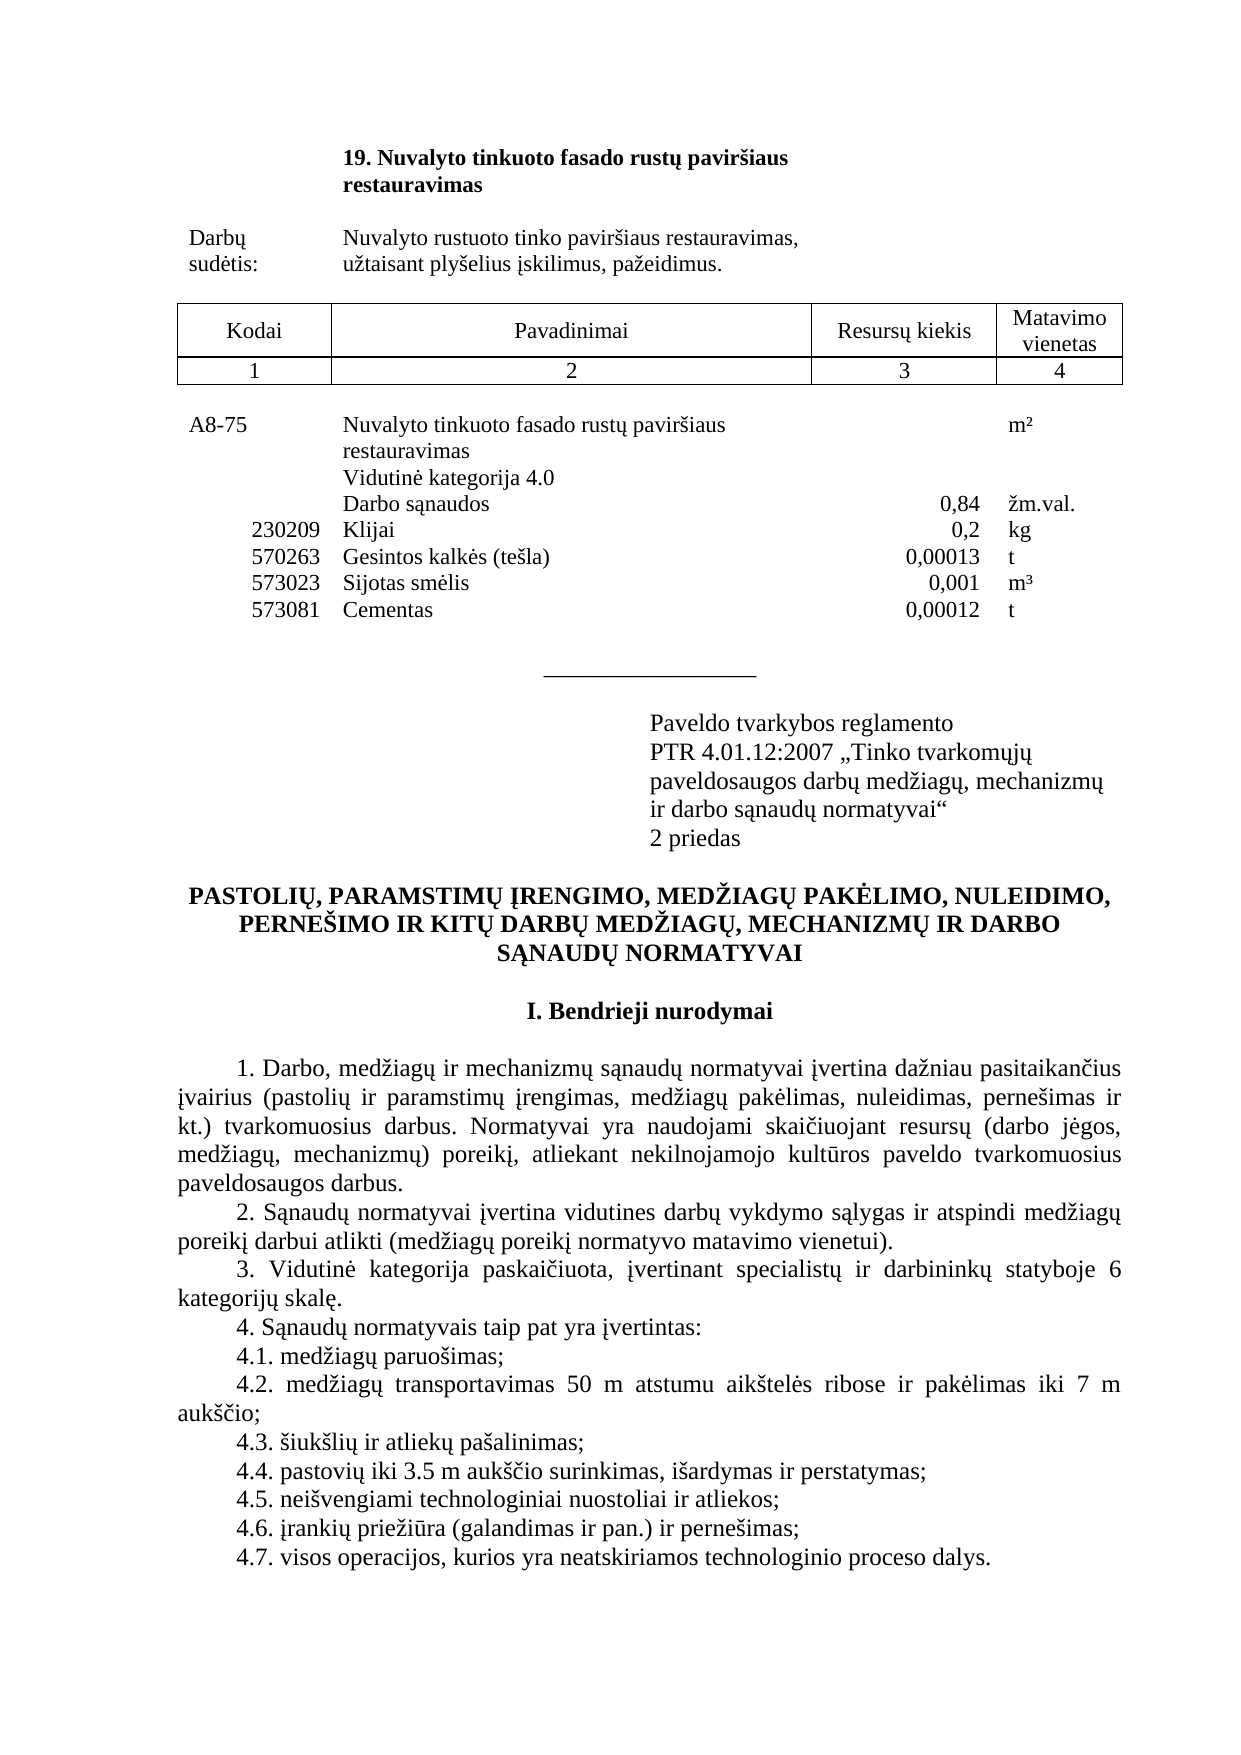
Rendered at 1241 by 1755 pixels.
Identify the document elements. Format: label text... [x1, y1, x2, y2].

table_cell [997, 197, 1122, 223]
text 2 priedas [649, 823, 1122, 852]
table_cell [177, 464, 331, 490]
text 4.5. neišvengiami technologiniai nuostoliai ir atliekos; [177, 1484, 1122, 1513]
table_cell Pavadinimai [332, 304, 811, 356]
table_cell Matavimo vienetas [997, 304, 1122, 356]
text 1. Darbo, medžiagų ir mechanizmų sąnaudų normatyvai įvertina dažniau pasitaikančius įvairius (pastolių ir paramstimų įrengimas, medžiagų pakėlimas, nuleidimas, pernešimas ir kt.) tvarkomuosius darbus. Normatyvai yra naudojami skaičiuojant resursų (darbo jėgos, medžiagų, mechanizmų) poreikį, atliekant nekilnojamojo kultūros paveldo tvarkomuosius paveldosaugos darbus. [177, 1053, 1122, 1197]
text PASTOLIŲ, PARAMSTIMŲ ĮRENGIMO, MEDŽIAGŲ PAKĖLIMO, NULEIDIMO, PERNEŠIMO IR KITŲ DARBŲ MEDŽIAGŲ, MECHANIZMŲ IR DARBO SĄNAUDŲ NORMATYVAI [177, 881, 1122, 967]
table_cell Gesintos kalkės (tešla) [331, 543, 811, 569]
table_cell m³ [997, 569, 1122, 596]
table_cell t [997, 596, 1122, 622]
table_cell Nuvalyto tinkuoto fasado rustų paviršiaus restauravimas [331, 411, 811, 464]
table_cell [997, 224, 1122, 276]
table_cell 0,84 [811, 490, 997, 517]
table_cell kg [997, 517, 1122, 543]
table_cell 0,00012 [811, 596, 997, 622]
text 4.7. visos operacijos, kurios yra neatskiriamos technologinio proceso dalys. [177, 1542, 1122, 1571]
table_cell [811, 276, 997, 303]
table_cell Resursų kiekis [812, 304, 996, 356]
table_cell [177, 276, 331, 303]
table_cell [811, 145, 997, 197]
table_cell [997, 118, 1122, 144]
table_cell Darbų sudėtis: [177, 224, 331, 276]
text Paveldo tvarkybos reglamento PTR 4.01.12:2007 „Tinko tvarkomųjų paveldosaugos darbų medžiagų, mechanizmų ir darbo sąnaudų normatyvai“ [649, 708, 1122, 823]
text I. Bendrieji nurodymai [177, 996, 1122, 1024]
table_cell 573081 [177, 596, 331, 622]
table_cell [177, 490, 331, 517]
table_cell 570263 [177, 543, 331, 569]
table_cell 3 [812, 358, 996, 384]
table_cell Darbo sąnaudos [331, 490, 811, 517]
table_cell Cementas [331, 596, 811, 622]
table_cell [177, 118, 331, 144]
table_cell A8-75 [177, 411, 331, 464]
text 4.3. šiukšlių ir atliekų pašalinimas; [177, 1427, 1122, 1456]
table_cell [811, 464, 997, 490]
table_cell [811, 118, 997, 144]
text 3. Vidutinė kategorija paskaičiuota, įvertinant specialistų ir darbininkų statyboje 6 kategorijų skalę. [177, 1254, 1122, 1312]
table_cell 2 [332, 358, 811, 384]
table_cell 230209 [177, 517, 331, 543]
table_cell 19. Nuvalyto tinkuoto fasado rustų paviršiaus restauravimas [331, 145, 811, 197]
table_cell 1 [178, 358, 331, 384]
table_cell Klijai [331, 517, 811, 543]
table_cell [811, 385, 997, 411]
table_cell Nuvalyto rustuoto tinko paviršiaus restauravimas, užtaisant plyšelius įskilimus, pažeidimus. [331, 224, 811, 276]
table_cell [997, 276, 1122, 303]
text 2. Sąnaudų normatyvai įvertina vidutines darbų vykdymo sąlygas ir atspindi medžiagų poreikį darbui atlikti (medžiagų poreikį normatyvo matavimo vienetui). [177, 1197, 1122, 1254]
table_cell žm.val. [997, 490, 1122, 517]
text 4.4. pastovių iki 3.5 m aukščio surinkimas, išardymas ir perstatymas; [177, 1456, 1122, 1484]
table_cell [811, 411, 997, 464]
table_cell 573023 [177, 569, 331, 596]
table_cell [811, 224, 997, 276]
table_cell 0,001 [811, 569, 997, 596]
table_cell Kodai [178, 304, 331, 356]
table_cell [331, 197, 811, 223]
text 4.6. įrankių priežiūra (galandimas ir pan.) ir pernešimas; [177, 1513, 1122, 1542]
table_cell [997, 145, 1122, 197]
table_cell [331, 118, 811, 144]
table_cell [177, 145, 331, 197]
table_cell 0,00013 [811, 543, 997, 569]
table_cell Sijotas smėlis [331, 569, 811, 596]
text _________________ [177, 651, 1122, 679]
text 4. Sąnaudų normatyvais taip pat yra įvertintas: [177, 1312, 1122, 1341]
text 4.2. medžiagų transportavimas 50 m atstumu aikštelės ribose ir pakėlimas iki 7 m aukščio; [177, 1369, 1122, 1427]
table_cell t [997, 543, 1122, 569]
table_cell 0,2 [811, 517, 997, 543]
text 4.1. medžiagų paruošimas; [177, 1341, 1122, 1369]
table_cell [997, 464, 1122, 490]
table_cell [811, 197, 997, 223]
table_cell [331, 385, 811, 411]
table_cell m² [997, 411, 1122, 464]
table_cell [331, 276, 811, 303]
table_cell [177, 197, 331, 223]
table_cell 4 [997, 358, 1122, 384]
table_cell [177, 385, 331, 411]
table_cell [997, 385, 1122, 411]
table_cell Vidutinė kategorija 4.0 [331, 464, 811, 490]
